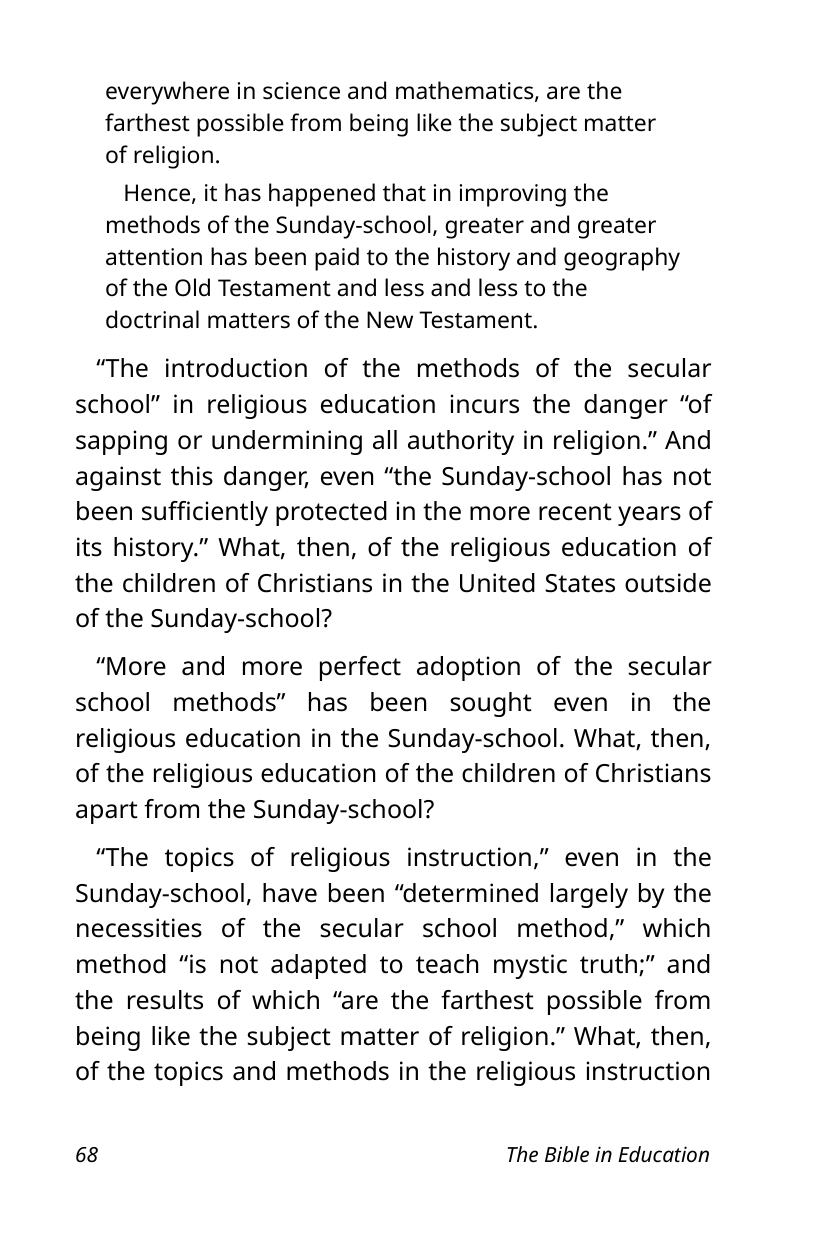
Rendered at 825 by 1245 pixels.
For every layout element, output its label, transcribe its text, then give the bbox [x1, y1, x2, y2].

text everywhere in science and mathematics, are the farthest possible from being like the subject matter of religion. [105, 75, 682, 170]
text “More and more perfect adoption of the secular school methods” has been sought even in the religious education in the Sunday-school. What, then, of the religious education of the children of Christians apart from the Sunday-school? [75, 649, 712, 826]
text Hence, it has happened that in improving the methods of the Sunday-school, greater and greater attention has been paid to the history and geography of the Old Testament and less and less to the doctrinal matters of the New Testament. [105, 177, 682, 335]
text “The introduction of the methods of the secular school” in religious education incurs the danger “of sapping or undermining all authority in religion.” And against this danger, even “the Sunday-school has not been sufficiently protected in the more recent years of its history.” What, then, of the religious education of the children of Christians in the United States outside of the Sunday-school? [75, 351, 712, 635]
text “The topics of religious instruction,” even in the Sunday-school, have been “determined largely by the necessities of the secular school method,” which method “is not adapted to teach mystic truth;” and the results of which “are the farthest possible from being like the subject matter of religion.” What, then, of the topics and methods in the religious instruction [75, 840, 712, 1088]
